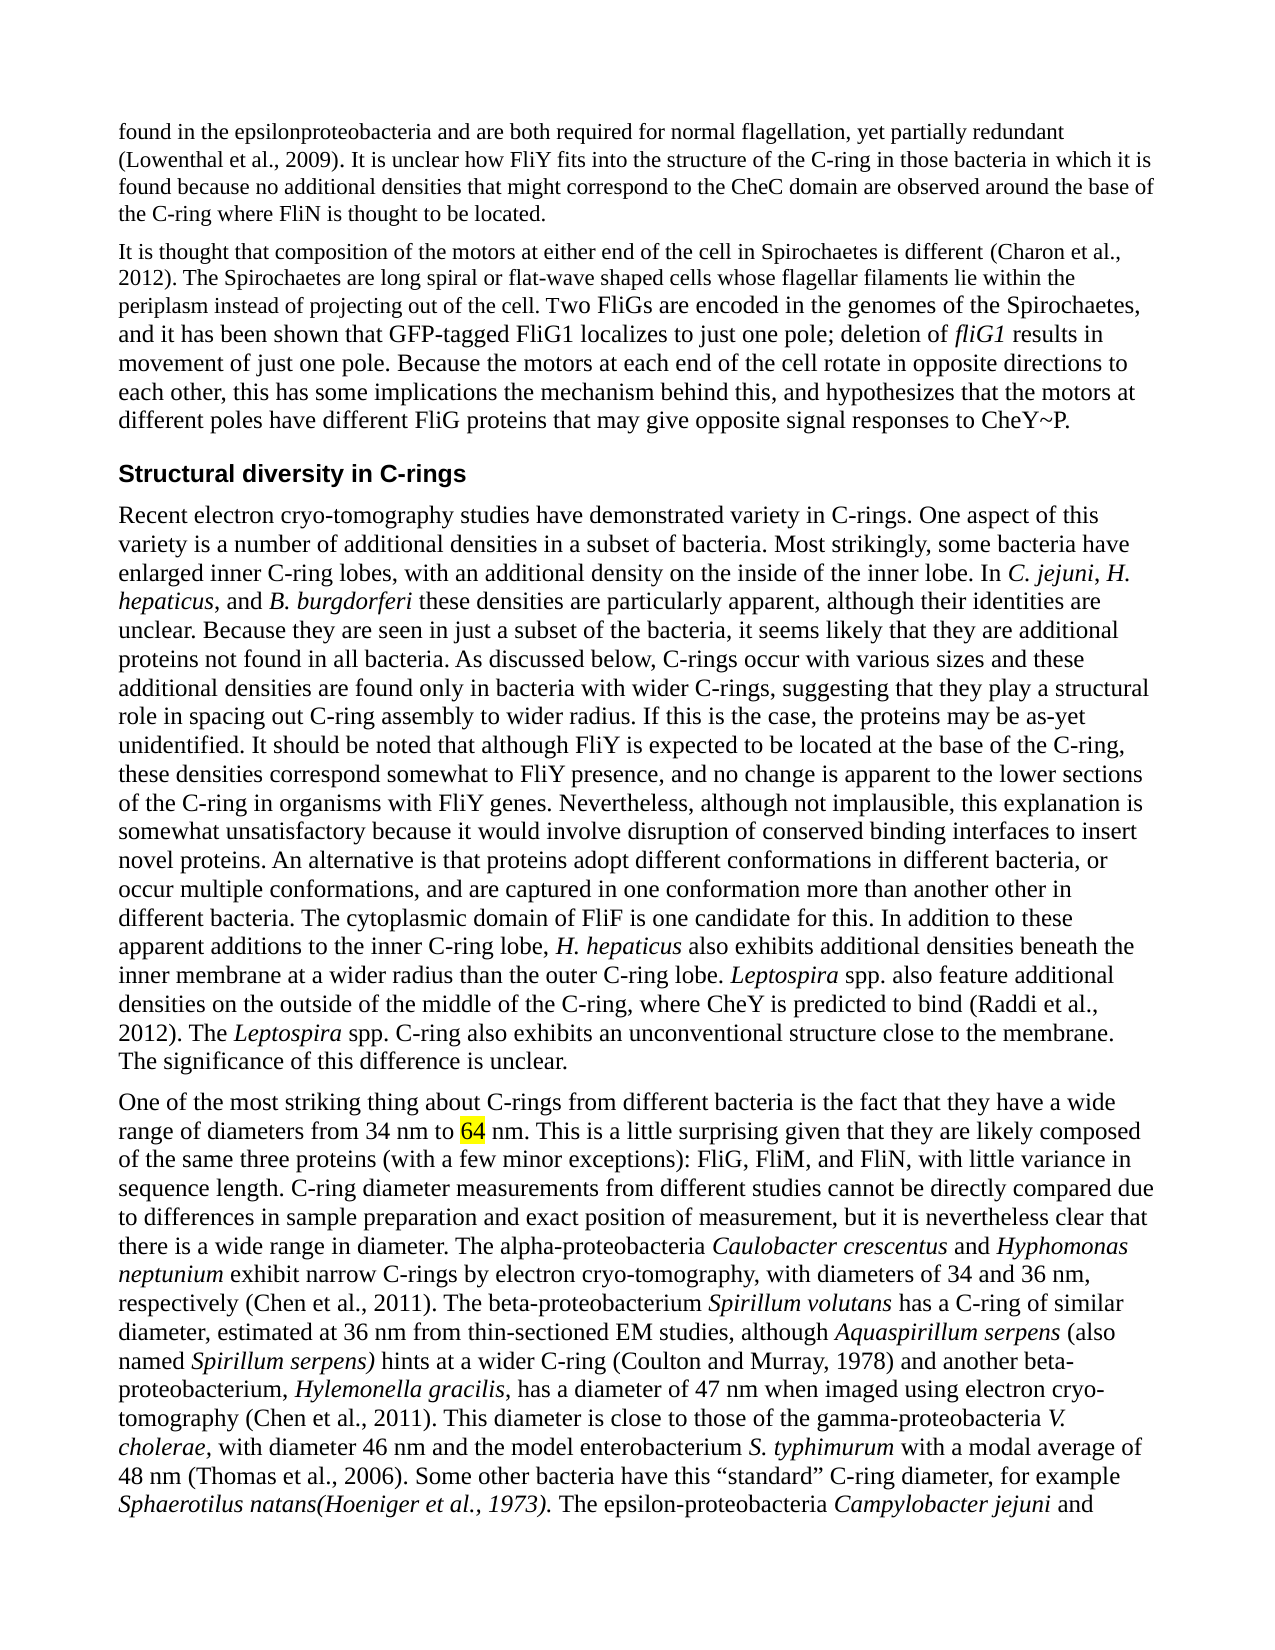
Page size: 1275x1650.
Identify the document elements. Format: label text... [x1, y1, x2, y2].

text found in the epsilonproteobacteria and are both required for normal flagellation, yet partially redundant (Lowenthal et al., 2009). It is unclear how FliY fits into the structure of the C-ring in those bacteria in which it is found because no additional densities that might correspond to the CheC domain are observed around the base of the C-ring where FliN is thought to be located. [118, 118, 1157, 226]
subtitle Structural diversity in C-rings [118, 459, 1157, 488]
text It is thought that composition of the motors at either end of the cell in Spirochaetes is different (Charon et al., 2012). The Spirochaetes are long spiral or flat-wave shaped cells whose flagellar filaments lie within the periplasm instead of projecting out of the cell. Two FliGs are encoded in the genomes of the Spirochaetes, and it has been shown that GFP-tagged FliG1 localizes to just one pole; deletion of fliG1 results in movement of just one pole. Because the motors at each end of the cell rotate in opposite directions to each other, this has some implications the mechanism behind this, and hypothesizes that the motors at different poles have different FliG proteins that may give opposite signal responses to CheY~P. [118, 238, 1157, 434]
text One of the most striking thing about C-rings from different bacteria is the fact that they have a wide range of diameters from 34 nm to 64 nm. This is a little surprising given that they are likely composed of the same three proteins (with a few minor exceptions): FliG, FliM, and FliN, with little variance in sequence length. C-ring diameter measurements from different studies cannot be directly compared due to differences in sample preparation and exact position of measurement, but it is nevertheless clear that there is a wide range in diameter. The alpha-proteobacteria Caulobacter crescentus and Hyphomonas neptunium exhibit narrow C-rings by electron cryo-tomography, with diameters of 34 and 36 nm, respectively (Chen et al., 2011). The beta-proteobacterium Spirillum volutans has a C-ring of similar diameter, estimated at 36 nm from thin-sectioned EM studies, although Aquaspirillum serpens (also named Spirillum serpens) hints at a wider C-ring (Coulton and Murray, 1978) and another beta-proteobacterium, Hylemonella gracilis, has a diameter of 47 nm when imaged using electron cryo-tomography (Chen et al., 2011). This diameter is close to those of the gamma-proteobacteria V. cholerae, with diameter 46 nm and the model enterobacterium S. typhimurum with a modal average of 48 nm (Thomas et al., 2006). Some other bacteria have this “standard” C-ring diameter, for example Sphaerotilus natans(Hoeniger et al., 1973). The epsilon-proteobacteria Campylobacter jejuni and [118, 1087, 1157, 1518]
text Recent electron cryo-tomography studies have demonstrated variety in C-rings. One aspect of this variety is a number of additional densities in a subset of bacteria. Most strikingly, some bacteria have enlarged inner C-ring lobes, with an additional density on the inside of the inner lobe. In C. jejuni, H. hepaticus, and B. burgdorferi these densities are particularly apparent, although their identities are unclear. Because they are seen in just a subset of the bacteria, it seems likely that they are additional proteins not found in all bacteria. As discussed below, C-rings occur with various sizes and these additional densities are found only in bacteria with wider C-rings, suggesting that they play a structural role in spacing out C-ring assembly to wider radius. If this is the case, the proteins may be as-yet unidentified. It should be noted that although FliY is expected to be located at the base of the C-ring, these densities correspond somewhat to FliY presence, and no change is apparent to the lower sections of the C-ring in organisms with FliY genes. Nevertheless, although not implausible, this explanation is somewhat unsatisfactory because it would involve disruption of conserved binding interfaces to insert novel proteins. An alternative is that proteins adopt different conformations in different bacteria, or occur multiple conformations, and are captured in one conformation more than another other in different bacteria. The cytoplasmic domain of FliF is one candidate for this. In addition to these apparent additions to the inner C-ring lobe, H. hepaticus also exhibits additional densities beneath the inner membrane at a wider radius than the outer C-ring lobe. Leptospira spp. also feature additional densities on the outside of the middle of the C-ring, where CheY is predicted to bind (Raddi et al., 2012). The Leptospira spp. C-ring also exhibits an unconventional structure close to the membrane. The significance of this difference is unclear. [118, 500, 1157, 1075]
